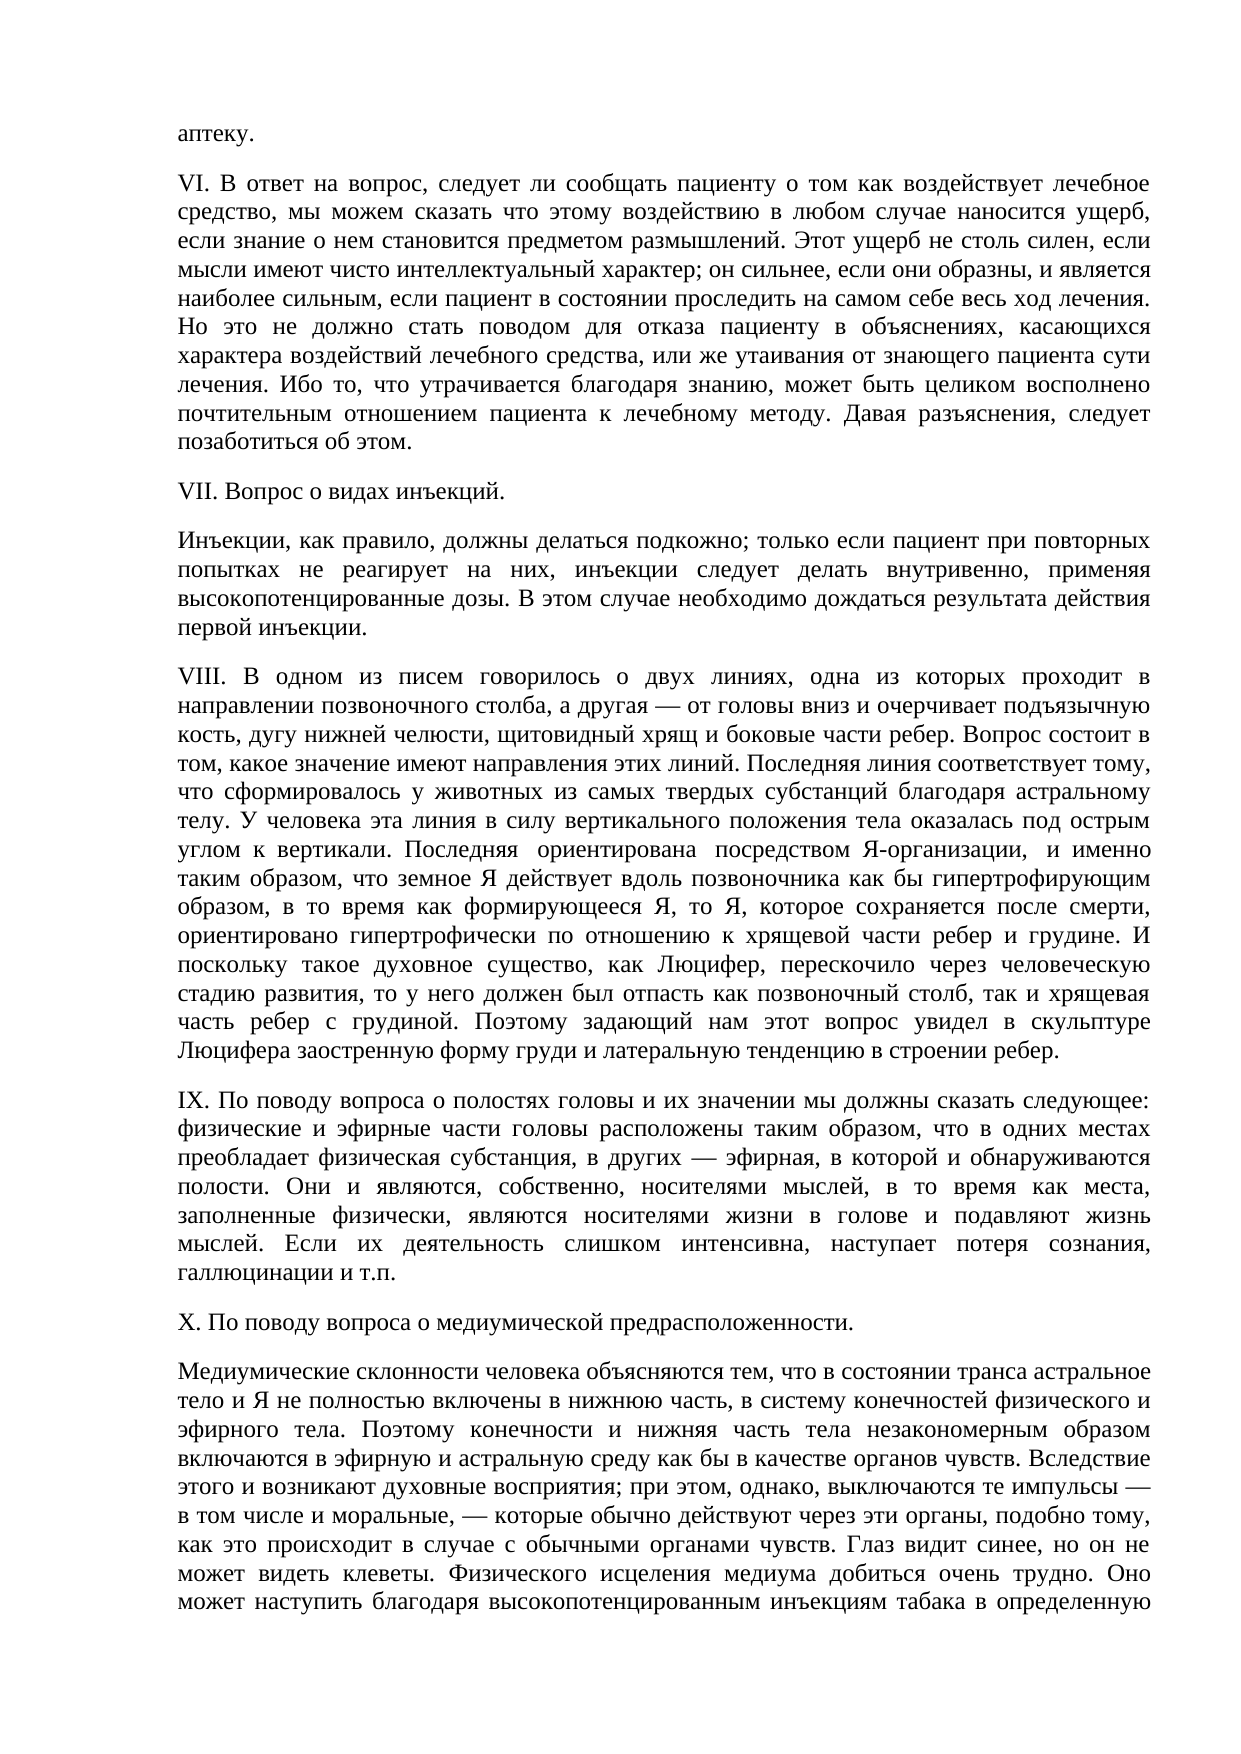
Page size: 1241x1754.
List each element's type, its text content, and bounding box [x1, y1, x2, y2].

text VIII. В одном из писем говорилось о двух линиях, одна из которых проходит в направлении позвоночного столба, а другая — от головы вниз и очерчивает подъязычную кость, дугу нижней челюсти, щитовидный хрящ и боковые части ребер. Вопрос состоит в том, какое значение имеют направления этих линий. Последняя линия соответствует тому, что сформировалось у животных из самых твердых субстанций благодаря астральному телу. У человека эта линия в силу вертикального положения тела оказалась под острым углом к вертикали. Последняя ориентирована посредством Я-организации, и именно таким образом, что земное Я действует вдоль позвоночника как бы гипертрофирующим образом, в то время как формирующееся Я, то Я, которое сохраняется после смерти, ориентировано гипертрофически по отношению к хрящевой части ребер и грудине. И поскольку такое духовное существо, как Люцифер, перескочило через человеческую стадию развития, то у него должен был отпасть как позвоночный столб, так и хрящевая часть ребер с грудиной. Поэтому задающий нам этот вопрос увидел в скульптуре Люцифера заостренную форму груди и латеральную тенденцию в строении ребер. [177, 661, 1152, 1064]
text VI. В ответ на вопрос, следует ли сообщать пациенту о том как воздействует лечебное средство, мы можем сказать что этому воздействию в любом случае наносится ущерб, если знание о нем становится предметом размышлений. Этот ущерб не столь силен, если мысли имеют чисто интеллектуальный характер; он сильнее, если они образны, и является наиболее сильным, если пациент в состоянии проследить на самом себе весь ход лечения. Но это не должно стать поводом для отказа пациенту в объяснениях, касающихся характера воздействий лечебного средства, или же утаивания от знающего пациента сути лечения. Ибо то, что утрачивается благодаря знанию, может быть целиком восполнено почтительным отношением пациента к лечебному методу. Давая разъяснения, следует позаботиться об этом. [177, 168, 1152, 455]
text аптеку. [177, 118, 1152, 147]
text IX. По поводу вопроса о полостях головы и их значении мы должны сказать следующее: физические и эфирные части головы расположены таким образом, что в одних местах преобладает физическая субстанция, в других — эфирная, в которой и обнаруживаются полости. Они и являются, собственно, носителями мыслей, в то время как места, заполненные физически, являются носителями жизни в голове и подавляют жизнь мыслей. Если их деятельность слишком интенсивна, наступает потеря сознания, галлюцинации и т.п. [177, 1085, 1152, 1286]
text Медиумические склонности человека объясняются тем, что в состоянии транса астральное тело и Я не полностью включены в нижнюю часть, в систему конечностей физического и эфирного тела. Поэтому конечности и нижняя часть тела незакономерным образом включаются в эфирную и астральную среду как бы в качестве органов чувств. Вследствие этого и возникают духовные восприятия; при этом, однако, выключаются те импульсы — в том числе и моральные, — которые обычно действуют через эти органы, подобно тому, как это происходит в случае с обычными органами чувств. Глаз видит синее, но он не может видеть клеветы. Физического исцеления медиума добиться очень трудно. Оно может наступить благодаря высокопотенцированным инъекциям табака в определенную [177, 1356, 1152, 1615]
text VII. Вопрос о видах инъекций. [177, 476, 1152, 505]
text X. По поводу вопроса о медиумической предрасположенности. [177, 1307, 1152, 1336]
text Инъекции, как правило, должны делаться подкожно; только если пациент при повторных попытках не реагирует на них, инъекции следует делать внутривенно, применяя высокопотенцированные дозы. В этом случае необходимо дождаться результата действия первой инъекции. [177, 526, 1152, 641]
